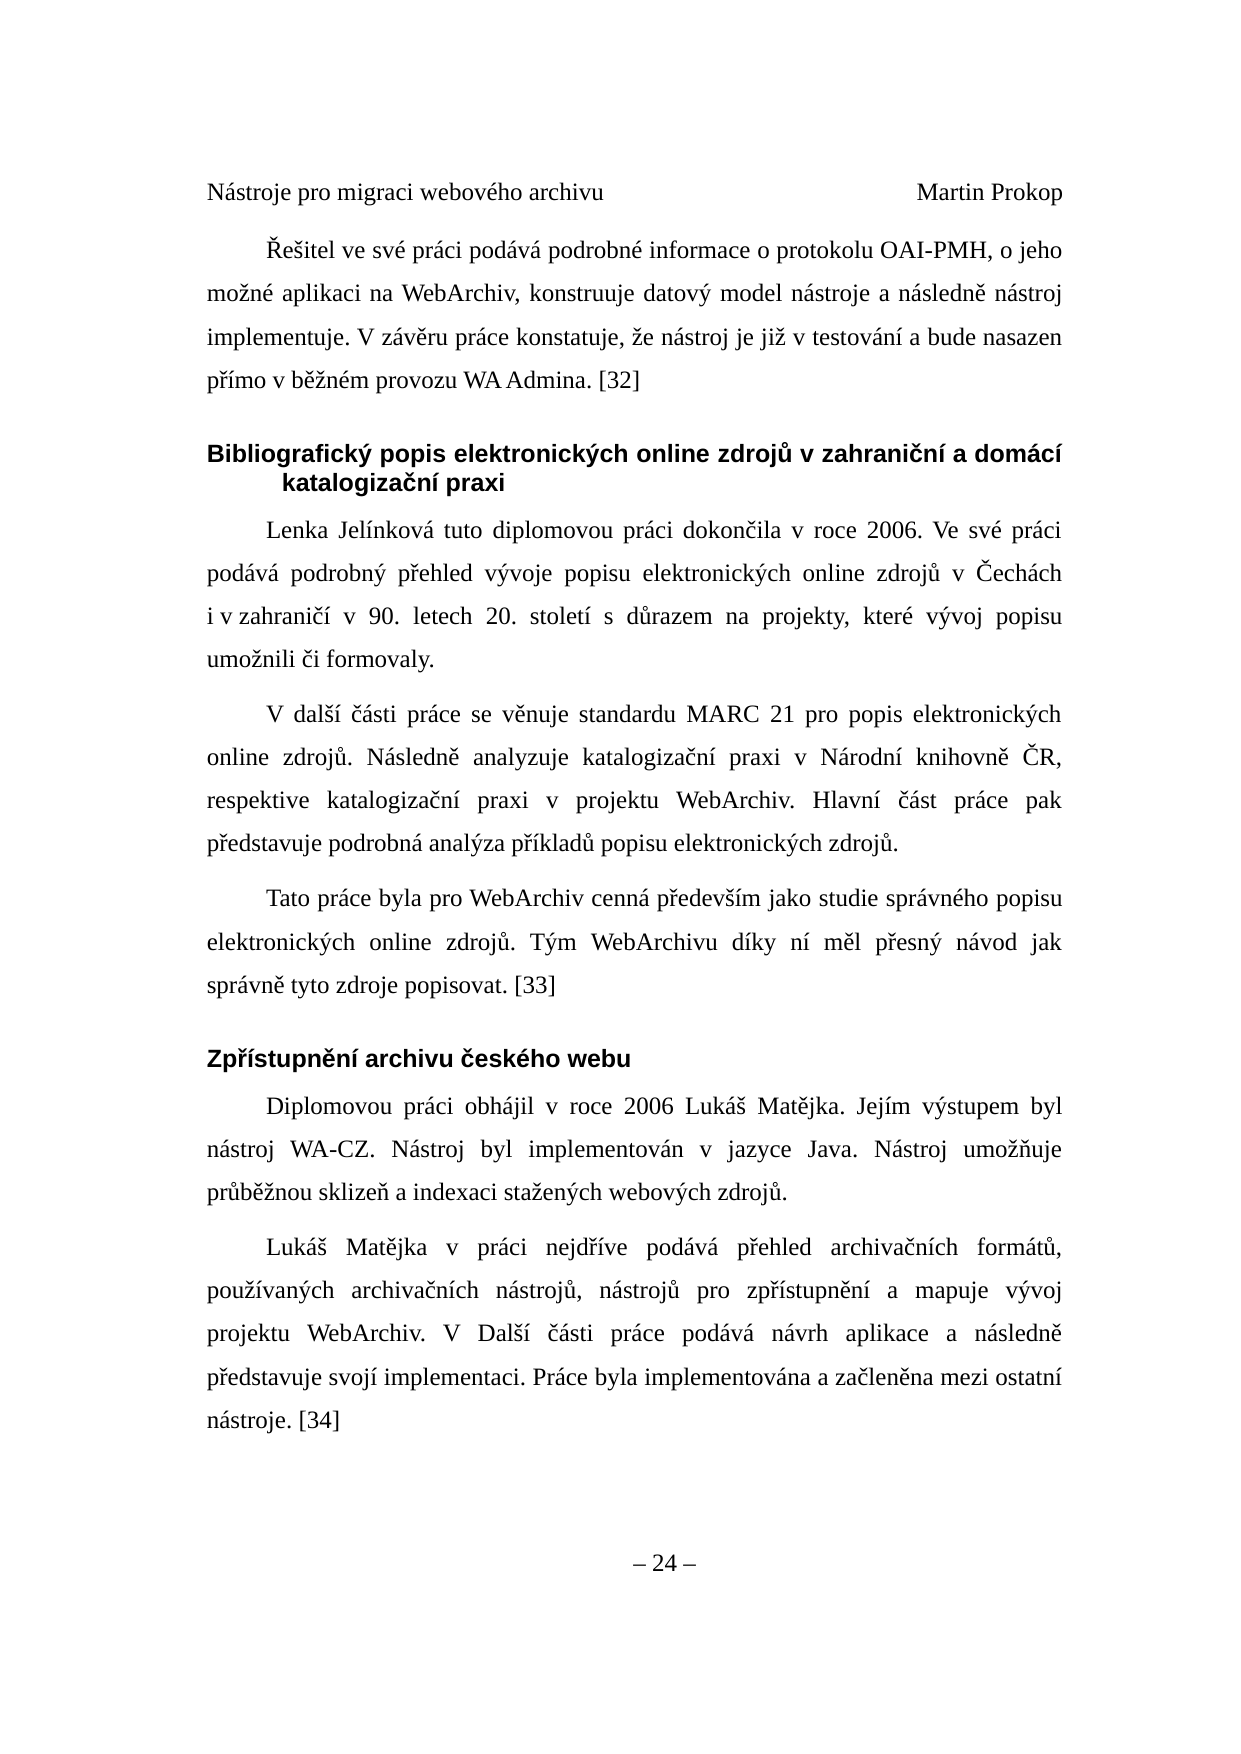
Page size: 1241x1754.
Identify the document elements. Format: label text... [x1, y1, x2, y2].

text Lukáš Matějka v práci nejdříve podává přehled archivačních formátů, používaných archivačních nástrojů, nástrojů pro zpřístupnění a mapuje vývoj projektu WebArchiv. V Další části práce podává návrh aplikace a následně představuje svojí implementaci. Práce byla implementována a začleněna mezi ostatní nástroje. [34] [207, 1232, 1063, 1433]
text V další části práce se věnuje standardu MARC 21 pro popis elektronických online zdrojů. Následně analyzuje katalogizační praxi v Národní knihovně ČR, respektive katalogizační praxi v projektu WebArchiv. Hlavní část práce pak představuje podrobná analýza příkladů popisu elektronických zdrojů. [207, 699, 1063, 857]
text Tato práce byla pro WebArchiv cenná především jako studie správného popisu elektronických online zdrojů. Tým WebArchivu díky ní měl přesný návod jak správně tyto zdroje popisovat. [33] [207, 883, 1063, 998]
subtitle Bibliografický popis elektronických online zdrojů v zahraniční a domácí katalogizační praxi [207, 439, 1063, 496]
text Řešitel ve své práci podává podrobné informace o protokolu OAI-PMH, o jeho možné aplikaci na WebArchiv, konstruuje datový model nástroje a následně nástroj implementuje. V závěru práce konstatuje, že nástroj je již v testování a bude nasazen přímo v běžném provozu WA Admina. [32] [207, 235, 1063, 393]
text Diplomovou práci obhájil v roce 2006 Lukáš Matějka. Jejím výstupem byl nástroj WA-CZ. Nástroj byl implementován v jazyce Java. Nástroj umožňuje průběžnou sklizeň a indexaci stažených webových zdrojů. [207, 1091, 1063, 1206]
subtitle Zpřístupnění archivu českého webu [207, 1044, 1063, 1073]
text Lenka Jelínková tuto diplomovou práci dokončila v roce 2006. Ve své práci podává podrobný přehled vývoje popisu elektronických online zdrojů v Čechách i v zahraničí v 90. letech 20. století s důrazem na projekty, které vývoj popisu umožnili či formovaly. [207, 515, 1063, 673]
